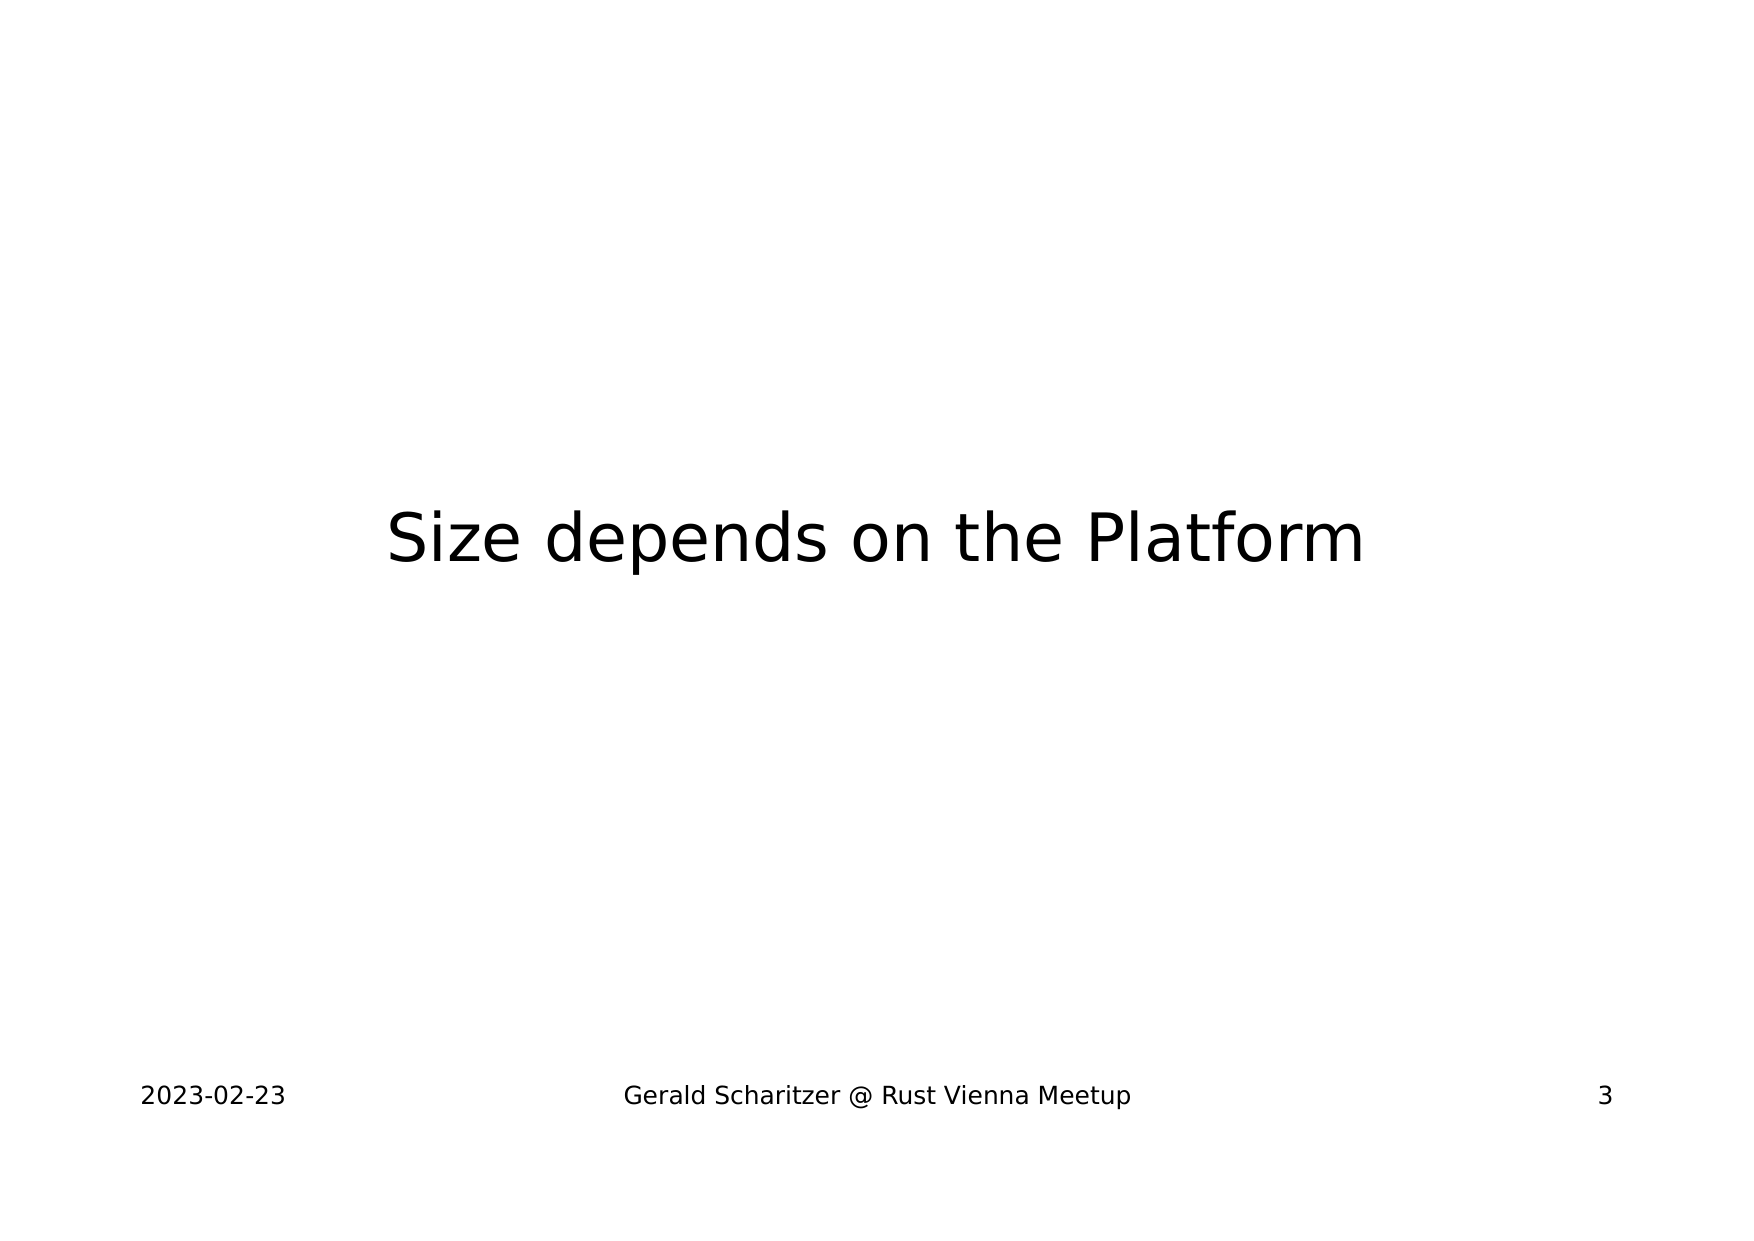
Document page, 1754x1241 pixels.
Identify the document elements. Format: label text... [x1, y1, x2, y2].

subtitle Size depends on the Platform [140, 103, 1614, 973]
